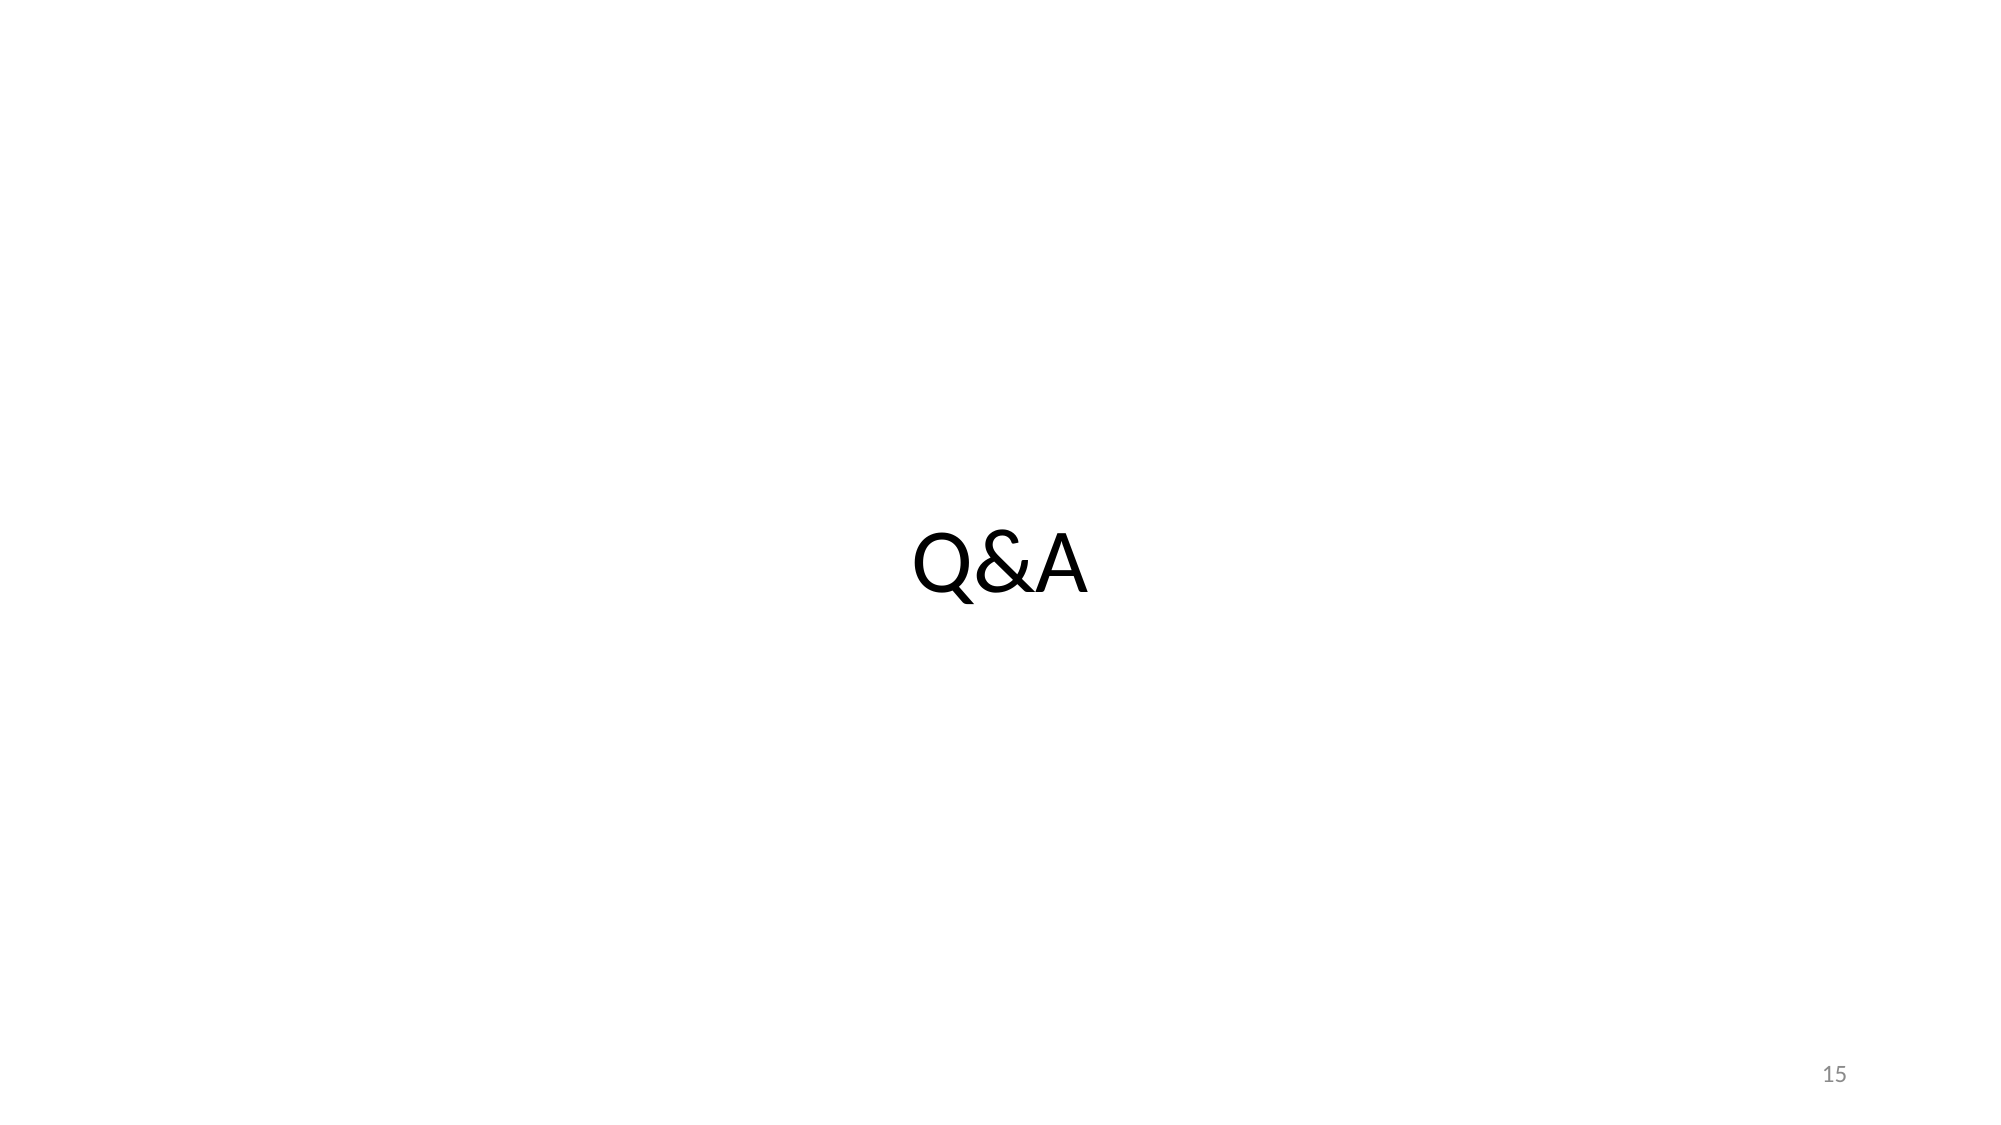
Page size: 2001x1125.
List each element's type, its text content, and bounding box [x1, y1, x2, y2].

title Q&A [137, 453, 1863, 672]
slide_number [1412, 1042, 1863, 1103]
